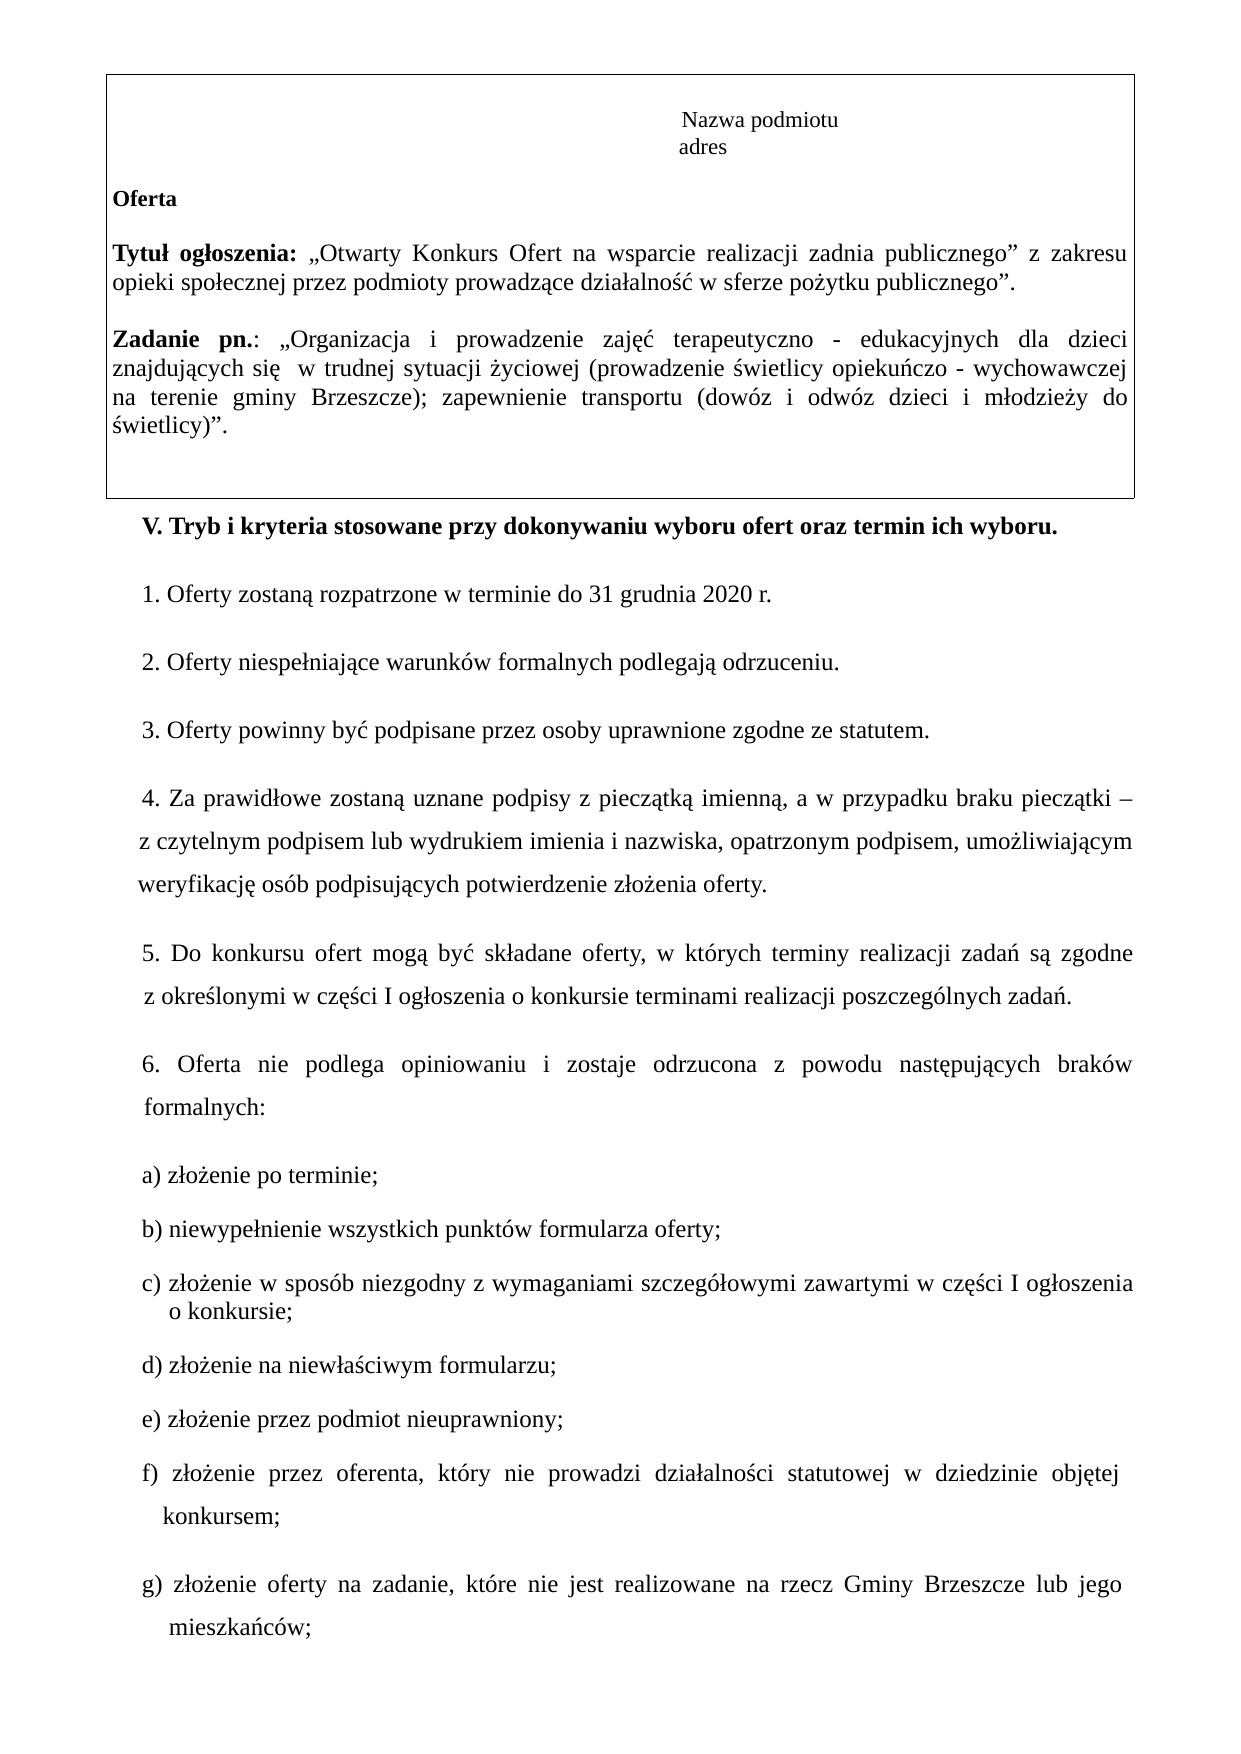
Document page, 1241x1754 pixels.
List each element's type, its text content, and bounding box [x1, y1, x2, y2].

text V. Tryb i kryteria stosowane przy dokonywaniu wyboru ofert oraz termin ich wyboru. [106, 511, 1134, 539]
text b) niewypełnienie wszystkich punktów formularza oferty; [106, 1214, 1134, 1243]
text 6. Oferta nie podlega opiniowaniu i zostaje odrzucona z powodu następujących braków formalnych: [106, 1049, 1134, 1121]
text c) złożenie w sposób niezgodny z wymaganiami szczegółowymi zawartymi w części I ogłoszenia o konkursie; [106, 1268, 1134, 1325]
text 4. Za prawidłowe zostaną uznane podpisy z pieczątką imienną, a w przypadku braku pieczątki – z czytelnym podpisem lub wydrukiem imienia i nazwiska, opatrzonym podpisem, umożliwiającym weryfikację osób podpisujących potwierdzenie złożenia oferty. [106, 783, 1134, 898]
text 1. Oferty zostaną rozpatrzone w terminie do 31 grudnia 2020 r. [106, 579, 1134, 608]
text e) złożenie przez podmiot nieuprawniony; [106, 1404, 1134, 1433]
text g) złożenie oferty na zadanie, które nie jest realizowane na rzecz Gminy Brzeszcze lub jego mieszkańców; [106, 1569, 1134, 1641]
text f) złożenie przez oferenta, który nie prowadzi działalności statutowej w dziedzinie objętej konkursem; [106, 1458, 1134, 1529]
table_header Nazwa podmiotu adres Oferta Tytuł ogłoszenia: „Otwarty Konkurs Ofert na wsparcie realizacji zadnia publicznego” z zakresu opieki społecznej przez podmioty prowadzące działalność w sferze pożytku publicznego”. Zadanie pn.: „Organizacja i prowadzenie zajęć terapeutyczno - edukacyjnych dla dzieci znajdujących się w trudnej sytuacji życiowej (prowadzenie świetlicy opiekuńczo - wychowawczej na terenie gminy Brzeszcze); zapewnienie transportu (dowóz i odwóz dzieci i młodzieży do świetlicy)”. [107, 75, 1134, 498]
text 2. Oferty niespełniające warunków formalnych podlegają odrzuceniu. [106, 647, 1134, 676]
text 3. Oferty powinny być podpisane przez osoby uprawnione zgodne ze statutem. [106, 715, 1134, 744]
text d) złożenie na niewłaściwym formularzu; [106, 1350, 1134, 1379]
text 5. Do konkursu ofert mogą być składane oferty, w których terminy realizacji zadań są zgodne z określonymi w części I ogłoszenia o konkursie terminami realizacji poszczególnych zadań. [106, 938, 1134, 1009]
text a) złożenie po terminie; [106, 1160, 1134, 1189]
